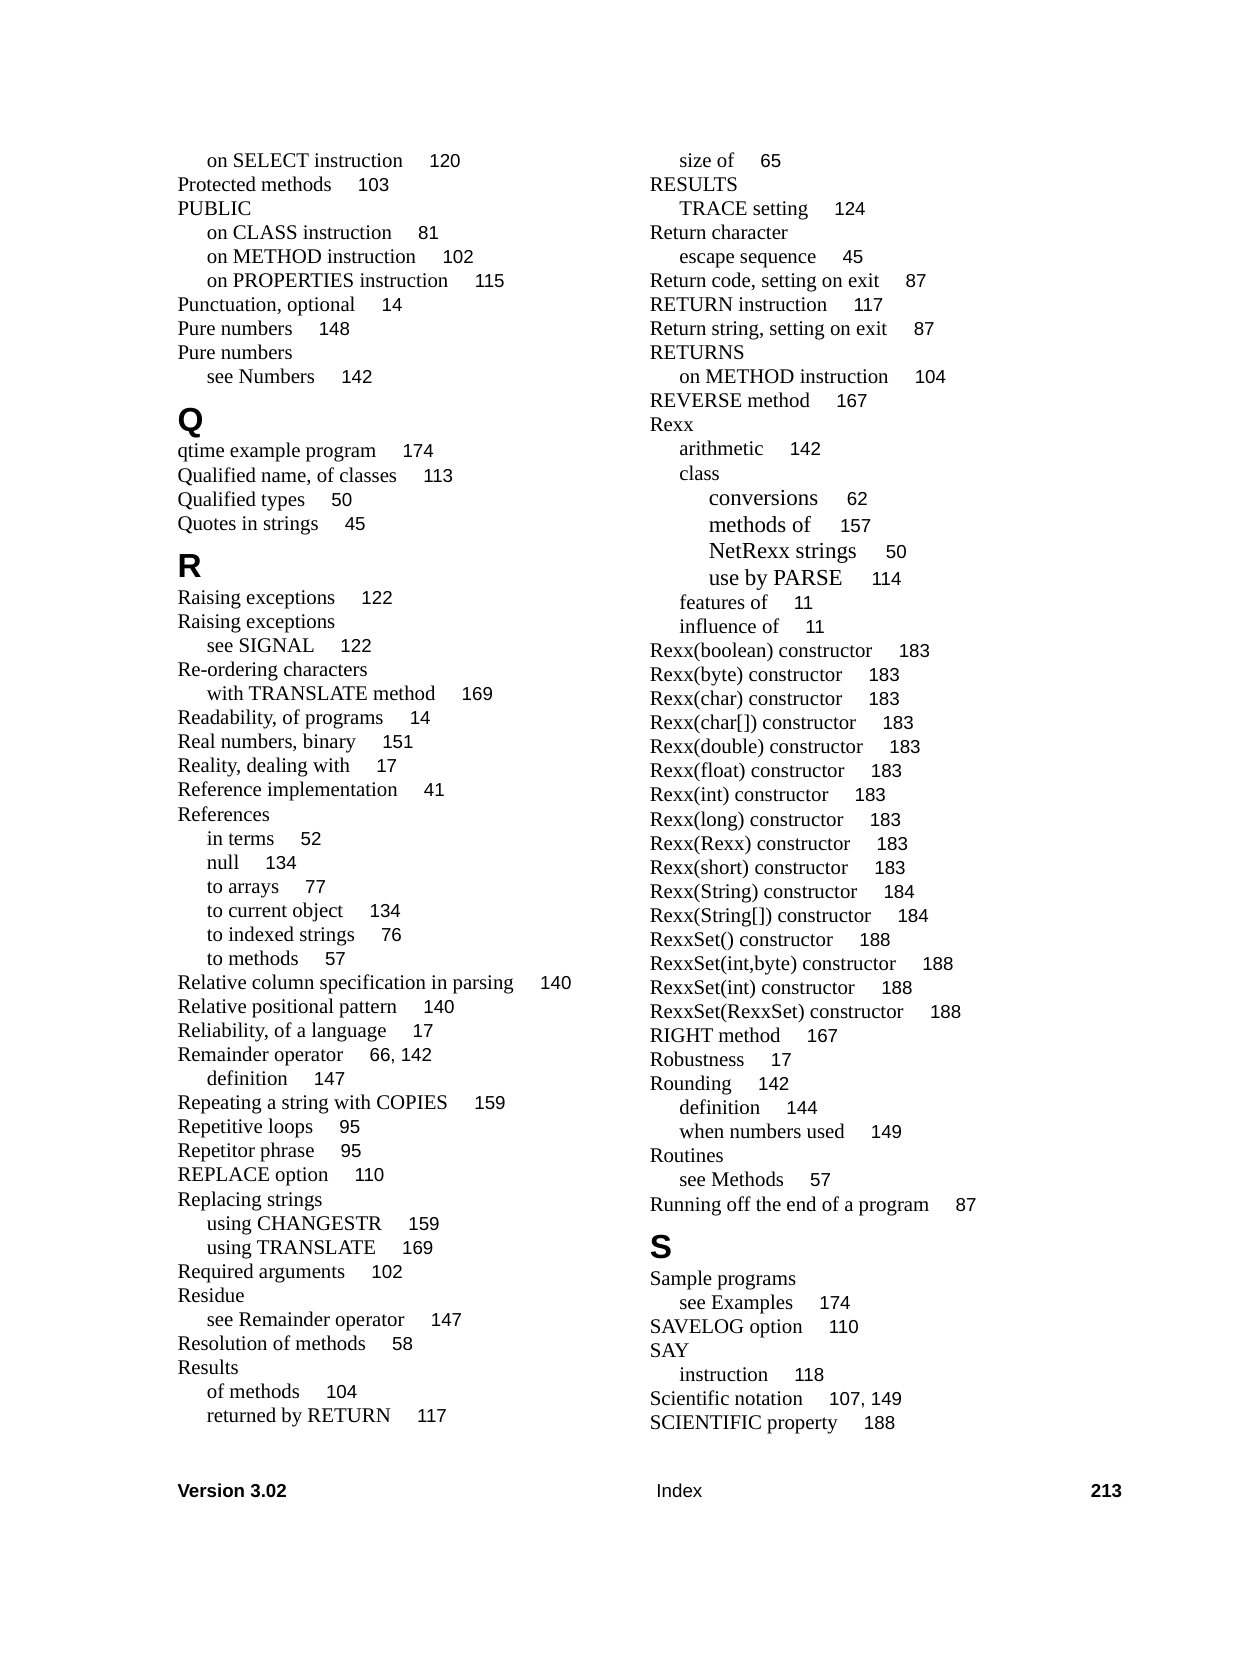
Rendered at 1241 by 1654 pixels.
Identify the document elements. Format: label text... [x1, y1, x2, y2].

text Remainder operator 66, 142 [177, 1042, 649, 1066]
text size of 65 [679, 148, 1122, 172]
text R [177, 546, 649, 585]
text Return string, setting on exit 87 [649, 316, 1122, 340]
text arithmetic 142 [679, 436, 1122, 460]
text TRACE setting 124 [679, 196, 1122, 220]
text definition 147 [207, 1066, 649, 1090]
text Results [177, 1355, 649, 1379]
text Rexx(Rexx) constructor 183 [649, 831, 1122, 854]
text Q [177, 400, 649, 438]
text Return code, setting on exit 87 [649, 268, 1122, 292]
text Relative column specification in parsing 140 [177, 970, 649, 994]
text S [649, 1227, 1122, 1266]
text Rounding 142 [649, 1071, 1122, 1095]
text Relative positional pattern 140 [177, 994, 649, 1018]
text Rexx(float) constructor 183 [649, 758, 1122, 782]
text Robustness 17 [649, 1047, 1122, 1071]
text SCIENTIFIC property 188 [649, 1410, 1122, 1434]
text RESULTS [649, 172, 1122, 196]
text in terms 52 [207, 826, 649, 849]
text with TRANSLATE method 169 [207, 681, 649, 705]
text returned by RETURN 117 [207, 1403, 649, 1427]
text Running off the end of a program 87 [649, 1191, 1122, 1216]
text Qualified name, of classes 113 [177, 462, 649, 487]
text definition 144 [679, 1095, 1122, 1119]
text on METHOD instruction 104 [679, 364, 1122, 388]
text NetRexx strings 50 [708, 537, 1122, 563]
text Required arguments 102 [177, 1259, 649, 1283]
text Residue [177, 1283, 649, 1307]
text Pure numbers 148 [177, 316, 649, 340]
text class [679, 460, 1122, 484]
text use by PARSE 114 [708, 563, 1122, 590]
text Scientific notation 107, 149 [649, 1386, 1122, 1410]
text of methods 104 [207, 1379, 649, 1403]
text Sample programs [649, 1266, 1122, 1290]
text RexxSet(RexxSet) constructor 188 [649, 999, 1122, 1023]
text null 134 [207, 849, 649, 874]
text SAVELOG option 110 [649, 1314, 1122, 1338]
text REPLACE option 110 [177, 1162, 649, 1186]
text features of 11 [679, 590, 1122, 614]
text when numbers used 149 [679, 1119, 1122, 1143]
text Rexx(int) constructor 183 [649, 782, 1122, 806]
text see Examples 174 [679, 1290, 1122, 1314]
text on CLASS instruction 81 [207, 220, 649, 244]
text Raising exceptions 122 [177, 585, 649, 609]
text Readability, of programs 14 [177, 705, 649, 729]
text Routines [649, 1143, 1122, 1167]
text see Remainder operator 147 [207, 1307, 649, 1331]
text PUBLIC [177, 196, 649, 220]
text RETURN instruction 117 [649, 292, 1122, 316]
text Rexx(double) constructor 183 [649, 734, 1122, 758]
text instruction 118 [679, 1362, 1122, 1386]
text Repetitor phrase 95 [177, 1138, 649, 1162]
text Real numbers, binary 151 [177, 729, 649, 753]
text to current object 134 [207, 898, 649, 922]
text influence of 11 [679, 614, 1122, 638]
text RexxSet(int) constructor 188 [649, 975, 1122, 999]
text to arrays 77 [207, 874, 649, 898]
text Rexx(short) constructor 183 [649, 854, 1122, 879]
text Punctuation, optional 14 [177, 292, 649, 316]
text Reference implementation 41 [177, 777, 649, 801]
text Rexx(String) constructor 184 [649, 879, 1122, 903]
text on SELECT instruction 120 [207, 148, 649, 172]
text Rexx(char[]) constructor 183 [649, 710, 1122, 734]
text Resolution of methods 58 [177, 1331, 649, 1355]
text RIGHT method 167 [649, 1023, 1122, 1047]
text to methods 57 [207, 946, 649, 970]
text Quotes in strings 45 [177, 511, 649, 535]
text Rexx [649, 412, 1122, 436]
text Rexx(String[]) constructor 184 [649, 903, 1122, 927]
text qtime example program 174 [177, 438, 649, 462]
text to indexed strings 76 [207, 922, 649, 946]
text using CHANGESTR 159 [207, 1211, 649, 1234]
text on METHOD instruction 102 [207, 244, 649, 268]
text see SIGNAL 122 [207, 633, 649, 657]
text REVERSE method 167 [649, 388, 1122, 412]
text Re-ordering characters [177, 657, 649, 681]
text SAY [649, 1338, 1122, 1362]
text Rexx(long) constructor 183 [649, 806, 1122, 831]
text Raising exceptions [177, 609, 649, 633]
text Qualified types 50 [177, 487, 649, 511]
text Return character [649, 220, 1122, 244]
text References [177, 801, 649, 826]
text using TRANSLATE 169 [207, 1234, 649, 1259]
text conversions 62 [708, 484, 1122, 511]
text see Numbers 142 [207, 364, 649, 388]
text Rexx(char) constructor 183 [649, 686, 1122, 710]
text RexxSet(int,byte) constructor 188 [649, 951, 1122, 975]
text on PROPERTIES instruction 115 [207, 268, 649, 292]
text Repeating a string with COPIES 159 [177, 1090, 649, 1114]
text Rexx(boolean) constructor 183 [649, 638, 1122, 662]
text escape sequence 45 [679, 244, 1122, 268]
text Replacing strings [177, 1186, 649, 1211]
text see Methods 57 [679, 1167, 1122, 1191]
text Reality, dealing with 17 [177, 753, 649, 777]
text methods of 157 [708, 511, 1122, 537]
text Reliability, of a language 17 [177, 1018, 649, 1042]
text Rexx(byte) constructor 183 [649, 662, 1122, 686]
text Pure numbers [177, 340, 649, 364]
text RexxSet() constructor 188 [649, 927, 1122, 951]
text Protected methods 103 [177, 172, 649, 196]
text Repetitive loops 95 [177, 1114, 649, 1138]
text RETURNS [649, 340, 1122, 364]
